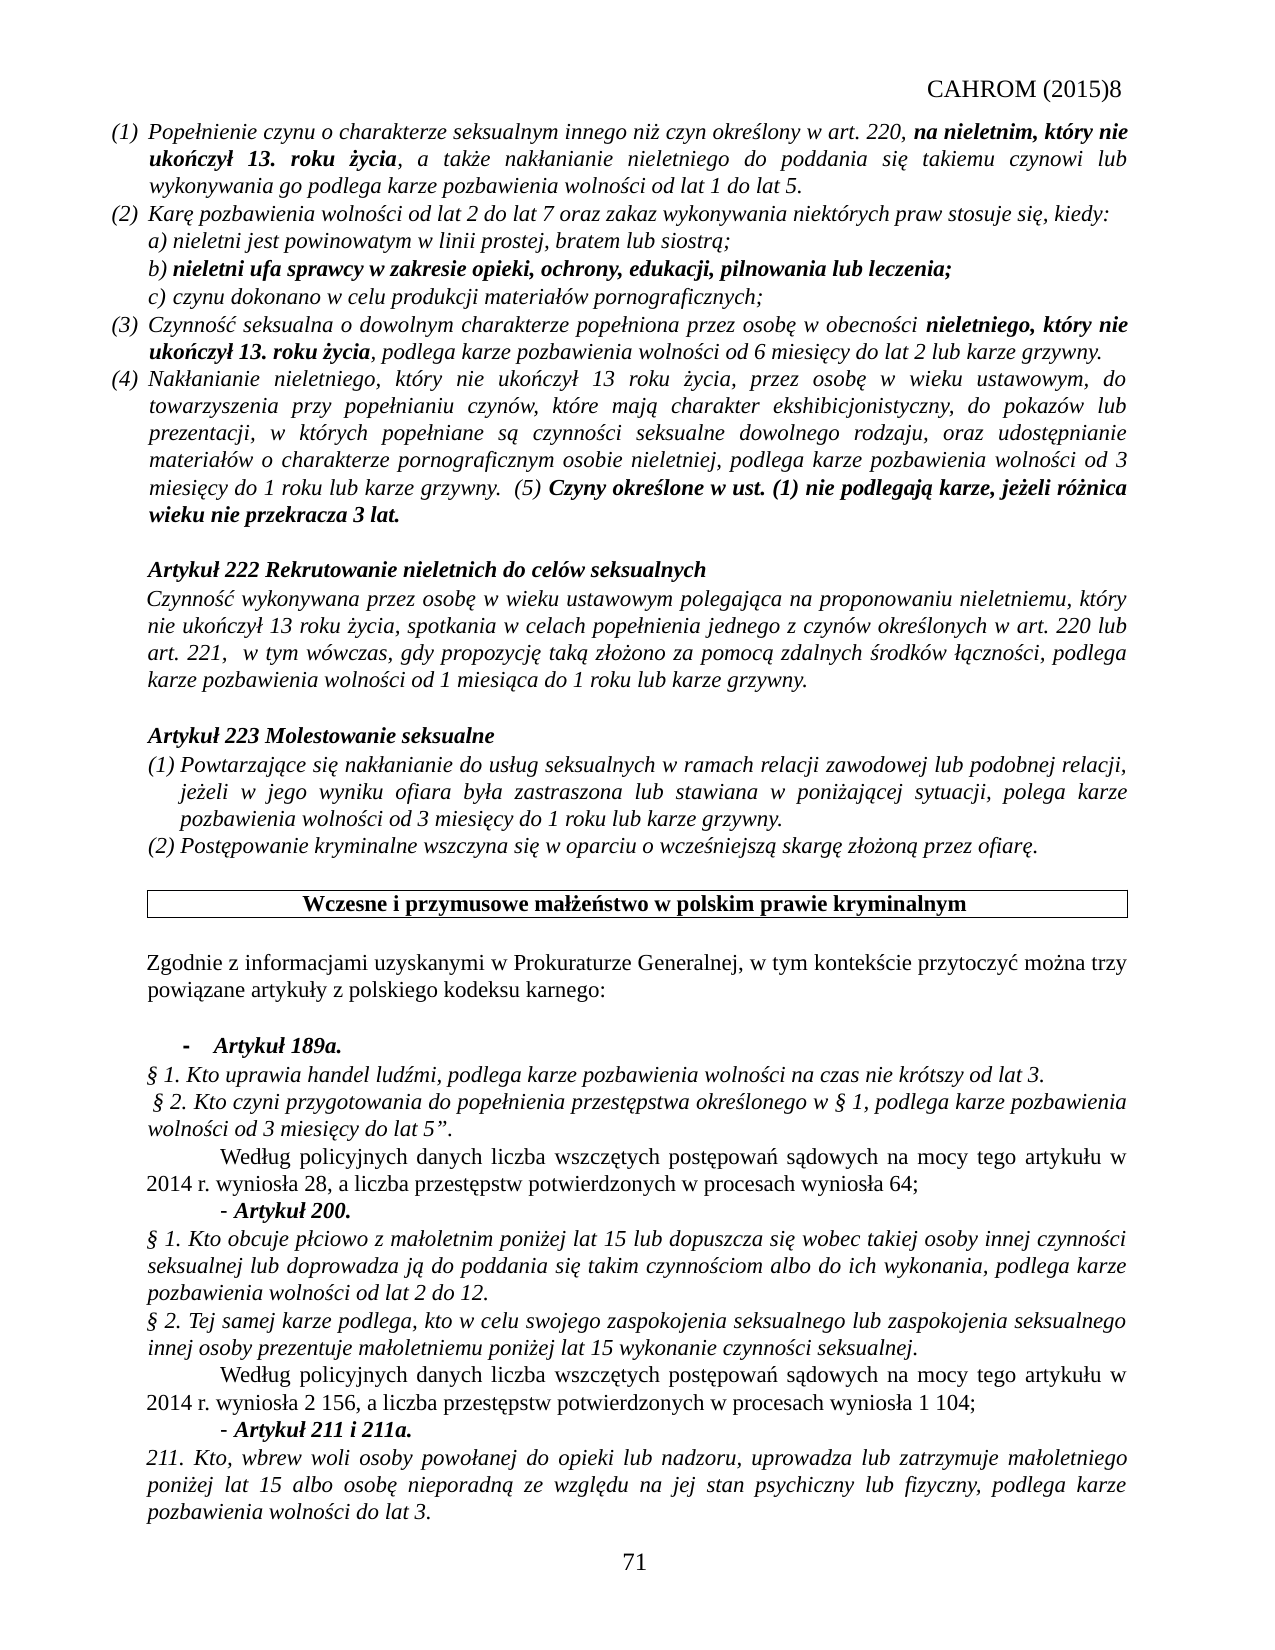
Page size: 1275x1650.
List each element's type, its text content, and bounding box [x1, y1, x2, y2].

list nieletni jest powinowatym w linii prostej, bratem lub siostrą; [173, 227, 1128, 253]
text Wczesne i przymusowe małżeństwo w polskim prawie kryminalnym [148, 891, 1127, 917]
list Karę pozbawienia wolności od lat 2 do lat 7 oraz zakaz wykonywania niektórych praw stosuje się, kiedy: [148, 200, 1128, 226]
list nieletni ufa sprawcy w zakresie opieki, ochrony, edukacji, pilnowania lub leczenia; [173, 255, 1128, 281]
text Według policyjnych danych liczba wszczętych postępowań sądowych na mocy tego artykułu w 2014 r. wyniosła 2 156, a liczba przestępstw potwierdzonych w procesach wyniosła 1 104; [146, 1361, 1128, 1415]
list czynu dokonano w celu produkcji materiałów pornograficznych; [173, 283, 1128, 309]
list Powtarzające się nakłanianie do usług seksualnych w ramach relacji zawodowej lub podobnej relacji, jeżeli w jego wyniku ofiara była zastraszona lub stawiana w poniżającej sytuacji, polega karze pozbawienia wolności od 3 miesięcy do 1 roku lub karze grzywny. [148, 751, 1128, 831]
text § 2. Kto czyni przygotowania do popełnienia przestępstwa określonego w § 1, podlega karze pozbawienia wolności od 3 miesięcy do lat 5”. [146, 1088, 1128, 1142]
text § 1. Kto uprawia handel ludźmi, podlega karze pozbawienia wolności na czas nie krótszy od lat 3. [146, 1061, 1128, 1087]
text - Artykuł 200. [146, 1197, 1128, 1224]
list Czynność seksualna o dowolnym charakterze popełniona przez osobę w obecności nieletniego, który nie ukończył 13. roku życia, podlega karze pozbawienia wolności od 6 miesięcy do lat 2 lub karze grzywny. [111, 311, 1128, 364]
text § 1. Kto obcuje płciowo z małoletnim poniżej lat 15 lub dopuszcza się wobec takiej osoby innej czynności seksualnej lub doprowadza ją do poddania się takim czynnościom albo do ich wykonania, podlega karze pozbawienia wolności od lat 2 do 12. [146, 1225, 1128, 1306]
text - Artykuł 211 i 211a. [146, 1416, 1128, 1443]
text Czynność wykonywana przez osobę w wieku ustawowym polegająca na proponowaniu nieletniemu, który nie ukończył 13 roku życia, spotkania w celach popełnienia jednego z czynów określonych w art. 220 lub art. 221, w tym wówczas, gdy propozycję taką złożono za pomocą zdalnych środków łączności, podlega karze pozbawienia wolności od 1 miesiąca do 1 roku lub karze grzywny. [146, 585, 1128, 693]
list Nakłanianie nieletniego, który nie ukończył 13 roku życia, przez osobę w wieku ustawowym, do towarzyszenia przy popełnianiu czynów, które mają charakter ekshibicjonistyczny, do pokazów lub prezentacji, w których popełniane są czynności seksualne dowolnego rodzaju, oraz udostępnianie materiałów o charakterze pornograficznym osobie nieletniej, podlega karze pozbawienia wolności od 3 miesięcy do 1 roku lub karze grzywny. (5) Czyny określone w ust. (1) nie podlegają karze, jeżeli różnica wieku nie przekracza 3 lat. [111, 365, 1128, 527]
text - Artykuł 189a. [148, 1032, 1142, 1059]
text § 2. Tej samej karze podlega, kto w celu swojego zaspokojenia seksualnego lub zaspokojenia seksualnego innej osoby prezentuje małoletniemu poniżej lat 15 wykonanie czynności seksualnej. [146, 1307, 1128, 1360]
text Artykuł 222 Rekrutowanie nieletnich do celów seksualnych [148, 557, 1129, 583]
list Postępowanie kryminalne wszczyna się w oparciu o wcześniejszą skargę złożoną przez ofiarę. [180, 832, 1128, 859]
text Artykuł 223 Molestowanie seksualne [148, 722, 1129, 748]
text Według policyjnych danych liczba wszczętych postępowań sądowych na mocy tego artykułu w 2014 r. wyniosła 28, a liczba przestępstw potwierdzonych w procesach wyniosła 64; [146, 1143, 1128, 1196]
text 211. Kto, wbrew woli osoby powołanej do opieki lub nadzoru, uprowadza lub zatrzymuje małoletniego poniżej lat 15 albo osobę nieporadną ze względu na jej stan psychiczny lub fizyczny, podlega karze pozbawienia wolności do lat 3. [146, 1444, 1128, 1524]
list Popełnienie czynu o charakterze seksualnym innego niż czyn określony w art. 220, na nieletnim, który nie ukończył 13. roku życia, a także nakłanianie nieletniego do poddania się takiemu czynowi lub wykonywania go podlega karze pozbawienia wolności od lat 1 do lat 5. [111, 118, 1128, 198]
text Zgodnie z informacjami uzyskanymi w Prokuraturze Generalnej, w tym kontekście przytoczyć można trzy powiązane artykuły z polskiego kodeksu karnego: [146, 949, 1128, 1002]
